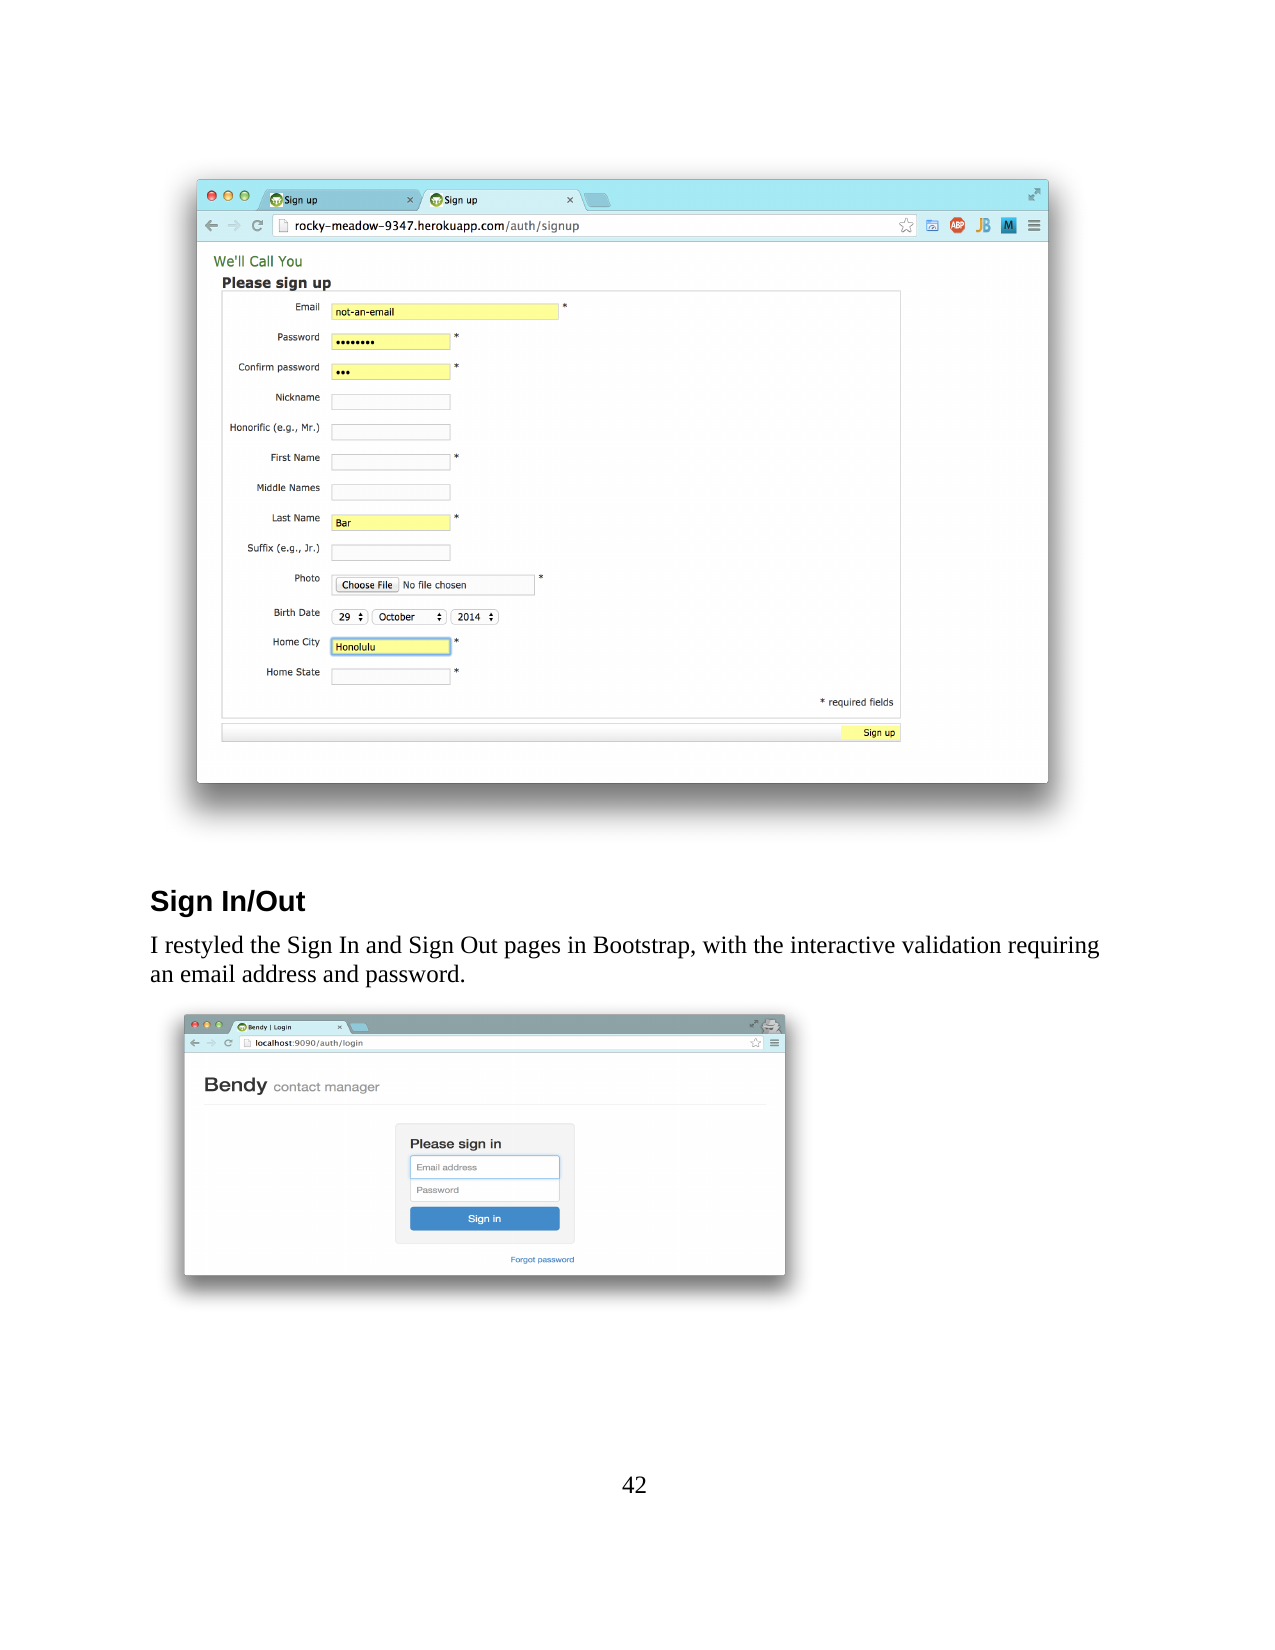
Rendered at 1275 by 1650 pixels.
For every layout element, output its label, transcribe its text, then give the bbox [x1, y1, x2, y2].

text I restyled the Sign In and Sign Out pages in Bootstrap, with the interactive validation requiring an email address and password. [150, 930, 1125, 988]
picture [150, 996, 819, 1317]
picture [150, 150, 1095, 851]
subtitle Sign In/Out [150, 884, 1125, 918]
